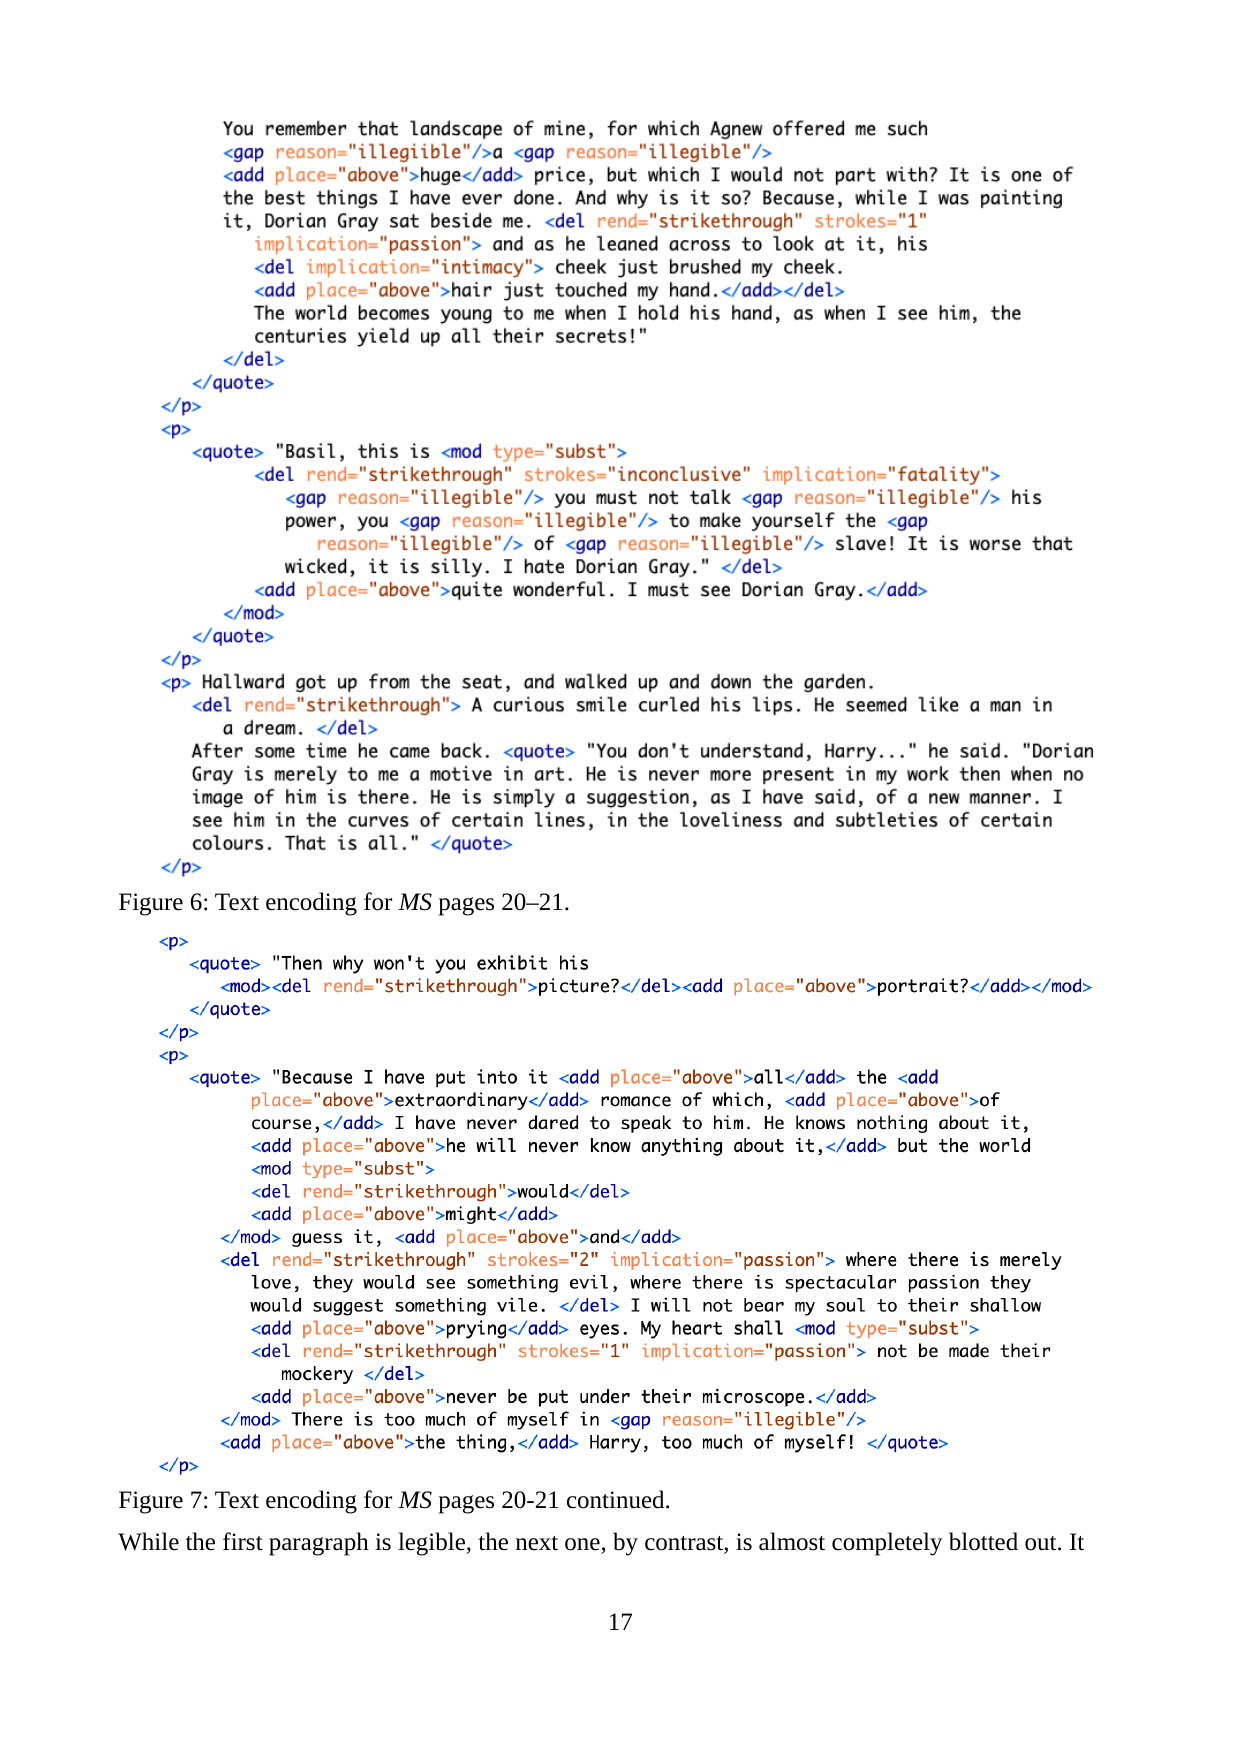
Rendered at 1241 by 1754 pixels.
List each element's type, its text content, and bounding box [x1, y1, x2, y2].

text Figure 7: Text encoding for MS pages 20-21 continued. [118, 1480, 1122, 1514]
text While the first paragraph is legible, the next one, by contrast, is almost completely blotted out. It [118, 1527, 1122, 1555]
text Figure 6: Text encoding for MS pages 20–21. [118, 882, 1122, 916]
